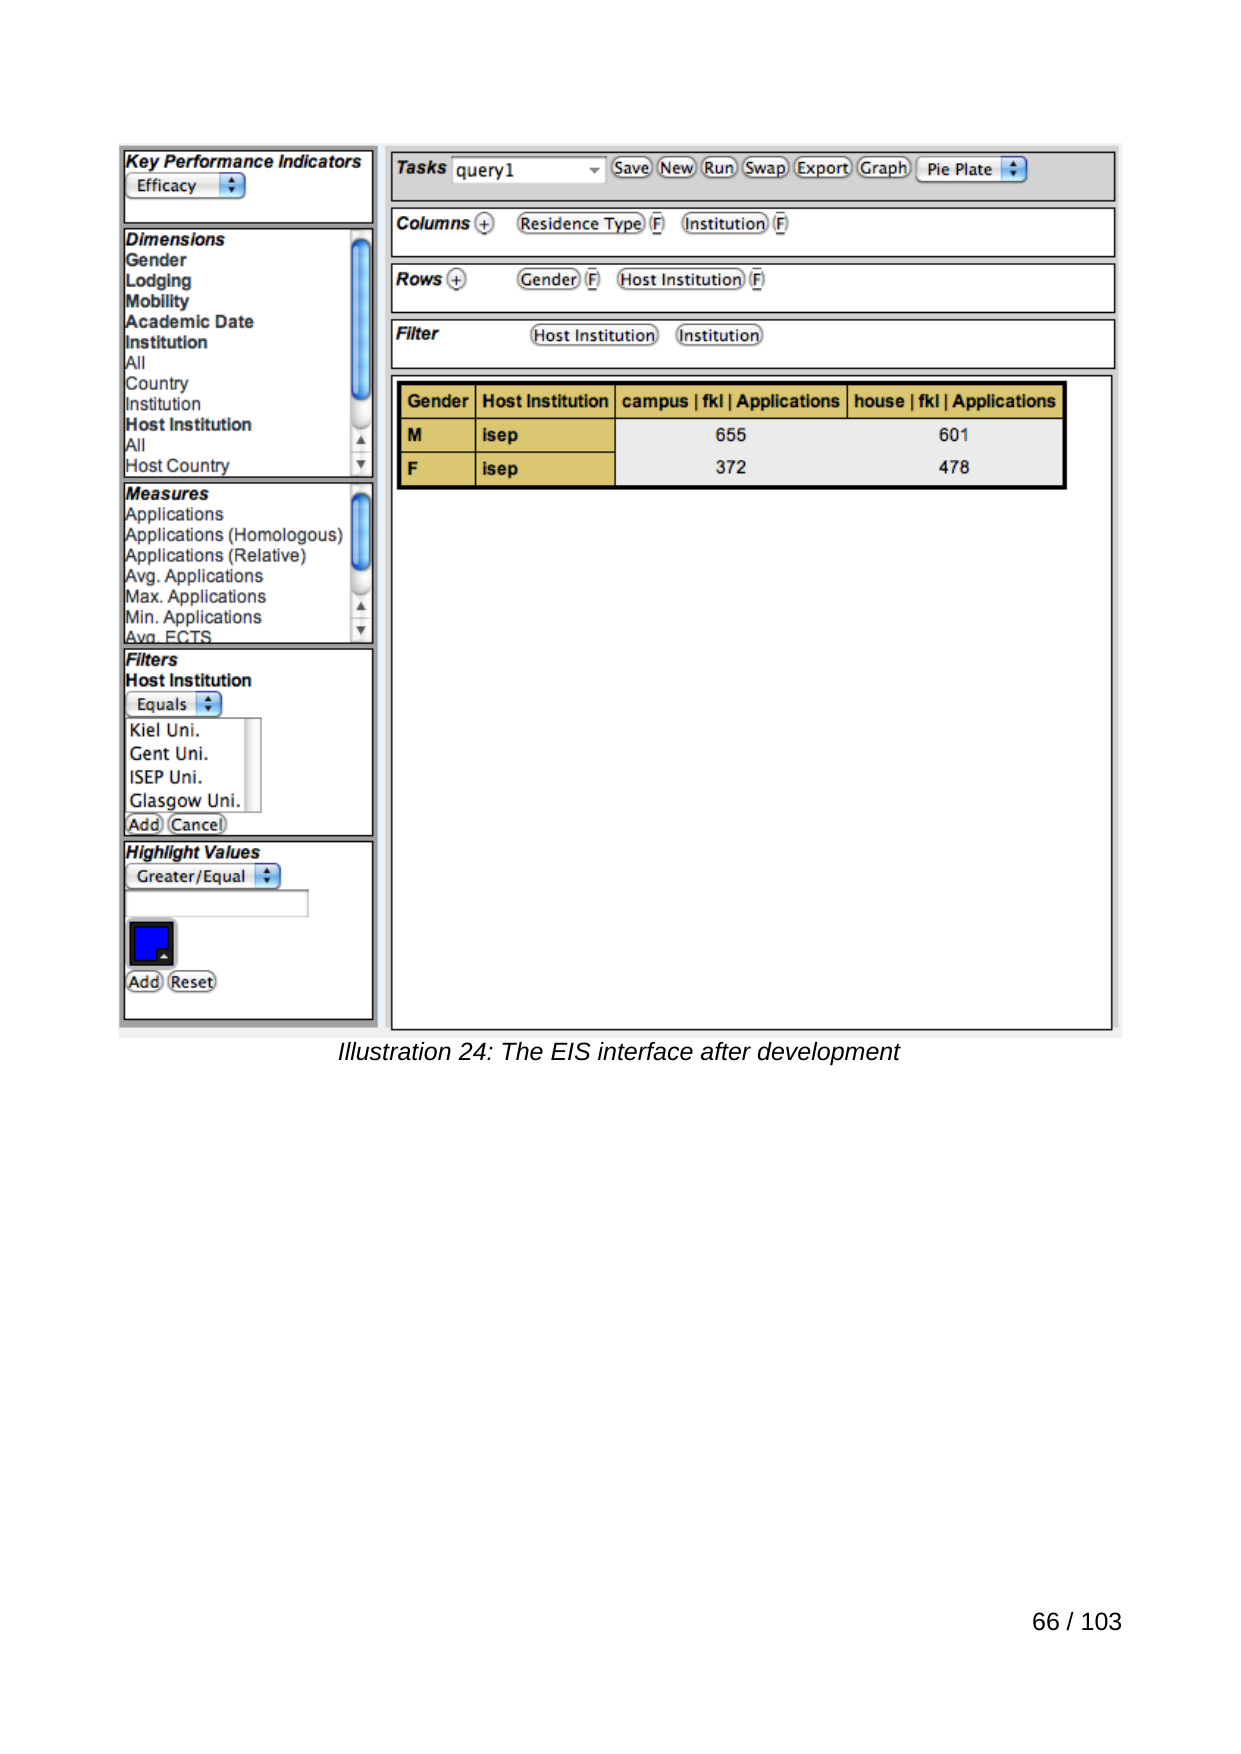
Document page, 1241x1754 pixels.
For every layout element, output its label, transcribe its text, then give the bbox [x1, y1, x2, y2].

text Illustration 24: The EIS interface after development [118, 1038, 1122, 1066]
picture [118, 143, 1123, 1038]
